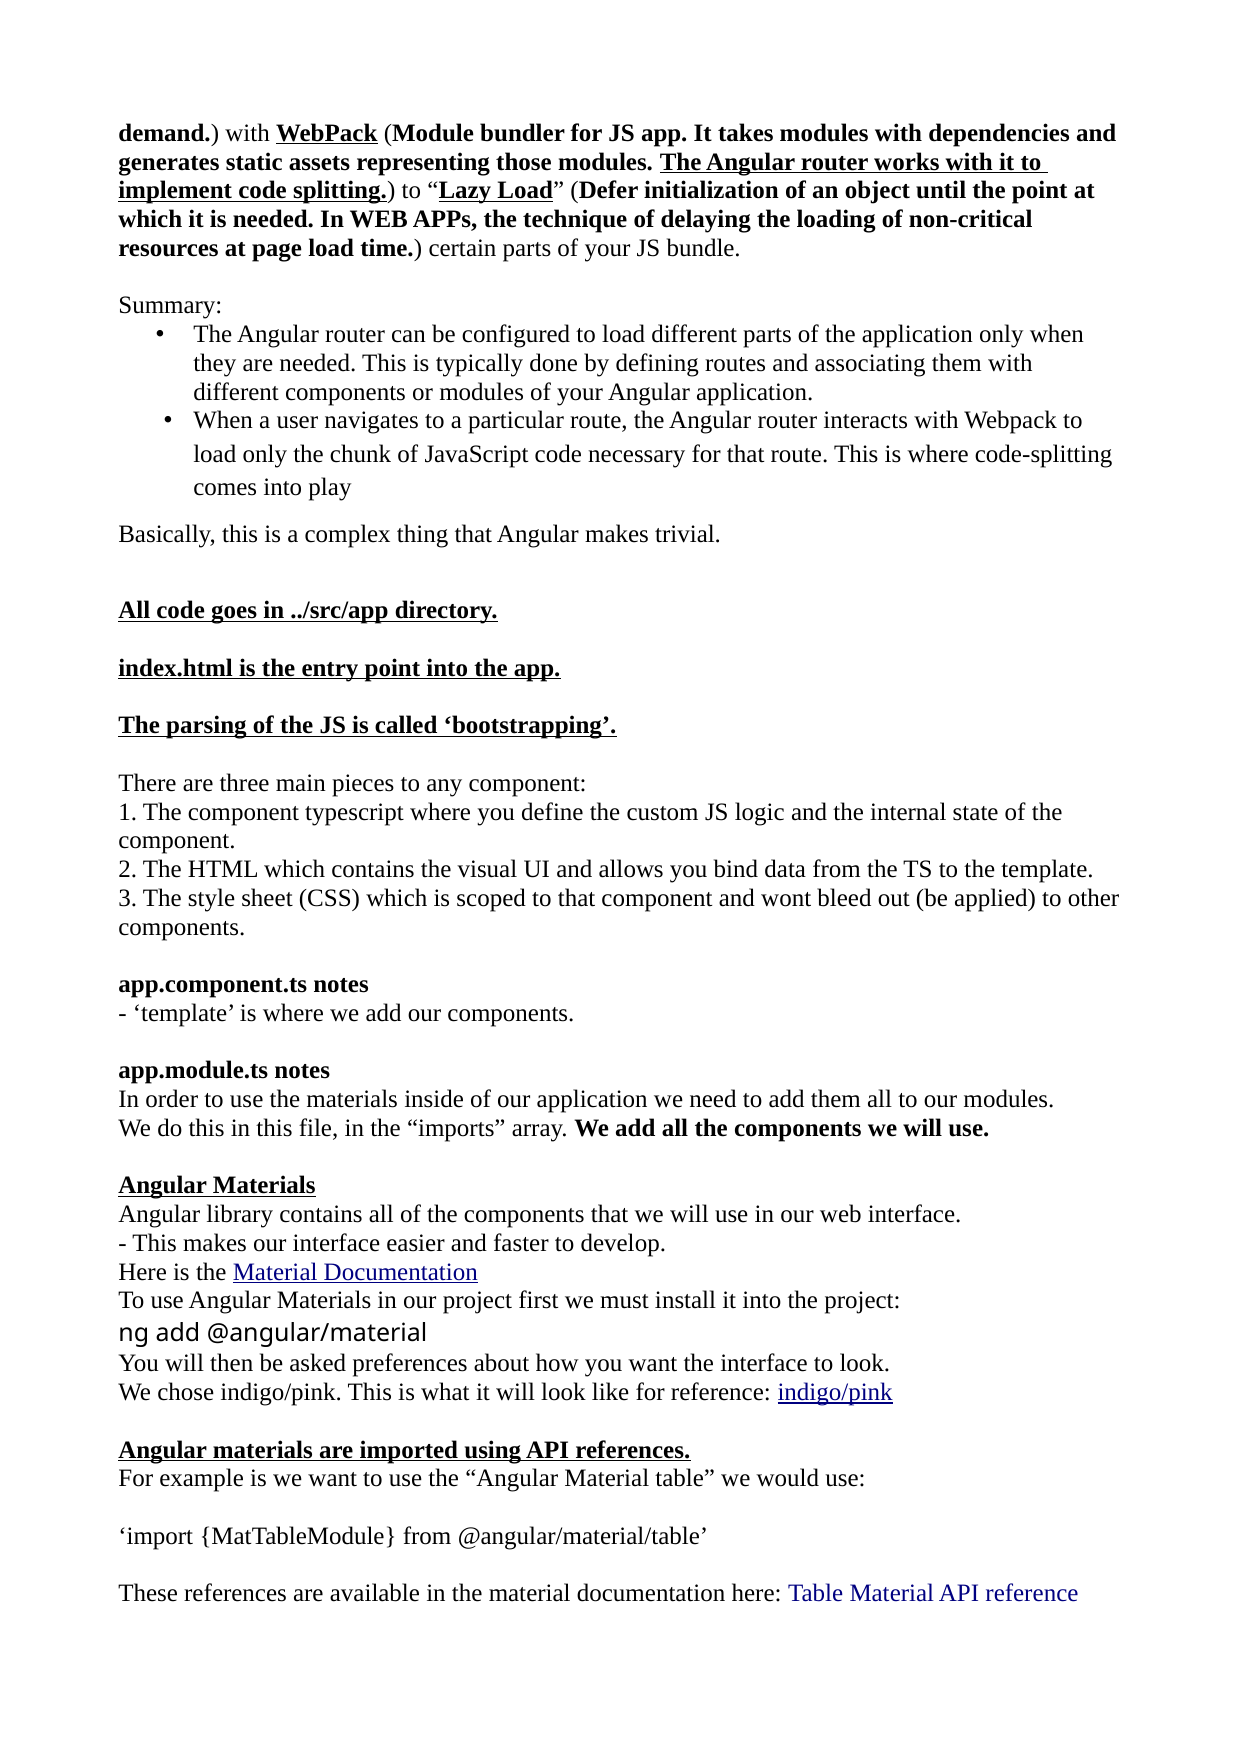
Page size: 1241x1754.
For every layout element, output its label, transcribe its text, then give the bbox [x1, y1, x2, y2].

text Basically, this is a complex thing that Angular makes trivial. [118, 519, 1122, 548]
text We chose indigo/pink. This is what it will look like for reference: indigo/pink [118, 1377, 1122, 1406]
text Angular Materials [118, 1171, 1122, 1199]
text index.html is the entry point into the app. [118, 653, 1122, 682]
text The parsing of the JS is called ‘bootstrapping’. [118, 711, 1122, 739]
text 2. The HTML which contains the visual UI and allows you bind data from the TS to the template. [118, 854, 1122, 883]
text You will then be asked preferences about how you want the interface to look. [118, 1348, 1122, 1377]
text demand.) with WebPack (Module bundler for JS app. It takes modules with dependencies and generates static assets representing those modules. The Angular router works with it to implement code splitting.) to “Lazy Load” (Defer initialization of an object until the point at which it is needed. In WEB APPs, the technique of delaying the loading of non-critical resources at page load time.) certain parts of your JS bundle. [118, 118, 1122, 262]
list When a user navigates to a particular route, the Angular router interacts with Webpack to load only the chunk of JavaScript code necessary for that route. This is where code-splitting comes into play [164, 406, 1122, 500]
text In order to use the materials inside of our application we need to add them all to our modules. [118, 1084, 1122, 1113]
text We do this in this file, in the “imports” array. We add all the components we will use. [118, 1113, 1122, 1142]
text Angular materials are imported using API references. [118, 1435, 1122, 1463]
text ng add @angular/material [118, 1314, 1122, 1348]
text - This makes our interface easier and faster to develop. [118, 1228, 1122, 1257]
text Here is the Material Documentation [118, 1257, 1122, 1286]
list The Angular router can be configured to load different parts of the application only when they are needed. This is typically done by defining routes and associating them with different components or modules of your Angular application. [156, 319, 1122, 406]
text 1. The component typescript where you define the custom JS logic and the internal state of the component. [118, 797, 1122, 854]
text These references are available in the material documentation here: Table Material API reference [118, 1578, 1122, 1607]
text - ‘template’ is where we add our components. [118, 998, 1122, 1027]
text app.component.ts notes [118, 969, 1122, 998]
text 3. The style sheet (CSS) which is scoped to that component and wont bleed out (be applied) to other components. [118, 883, 1122, 941]
text ‘import {MatTableModule} from @angular/material/table’ [118, 1521, 1122, 1550]
text To use Angular Materials in our project first we must install it into the project: [118, 1286, 1122, 1314]
text For example is we want to use the “Angular Material table” we would use: [118, 1463, 1122, 1492]
text Angular library contains all of the components that we will use in our web interface. [118, 1199, 1122, 1228]
text Summary: [118, 291, 1122, 319]
text All code goes in ../src/app directory. [118, 596, 1122, 624]
text There are three main pieces to any component: [118, 768, 1122, 797]
text app.module.ts notes [118, 1056, 1122, 1084]
